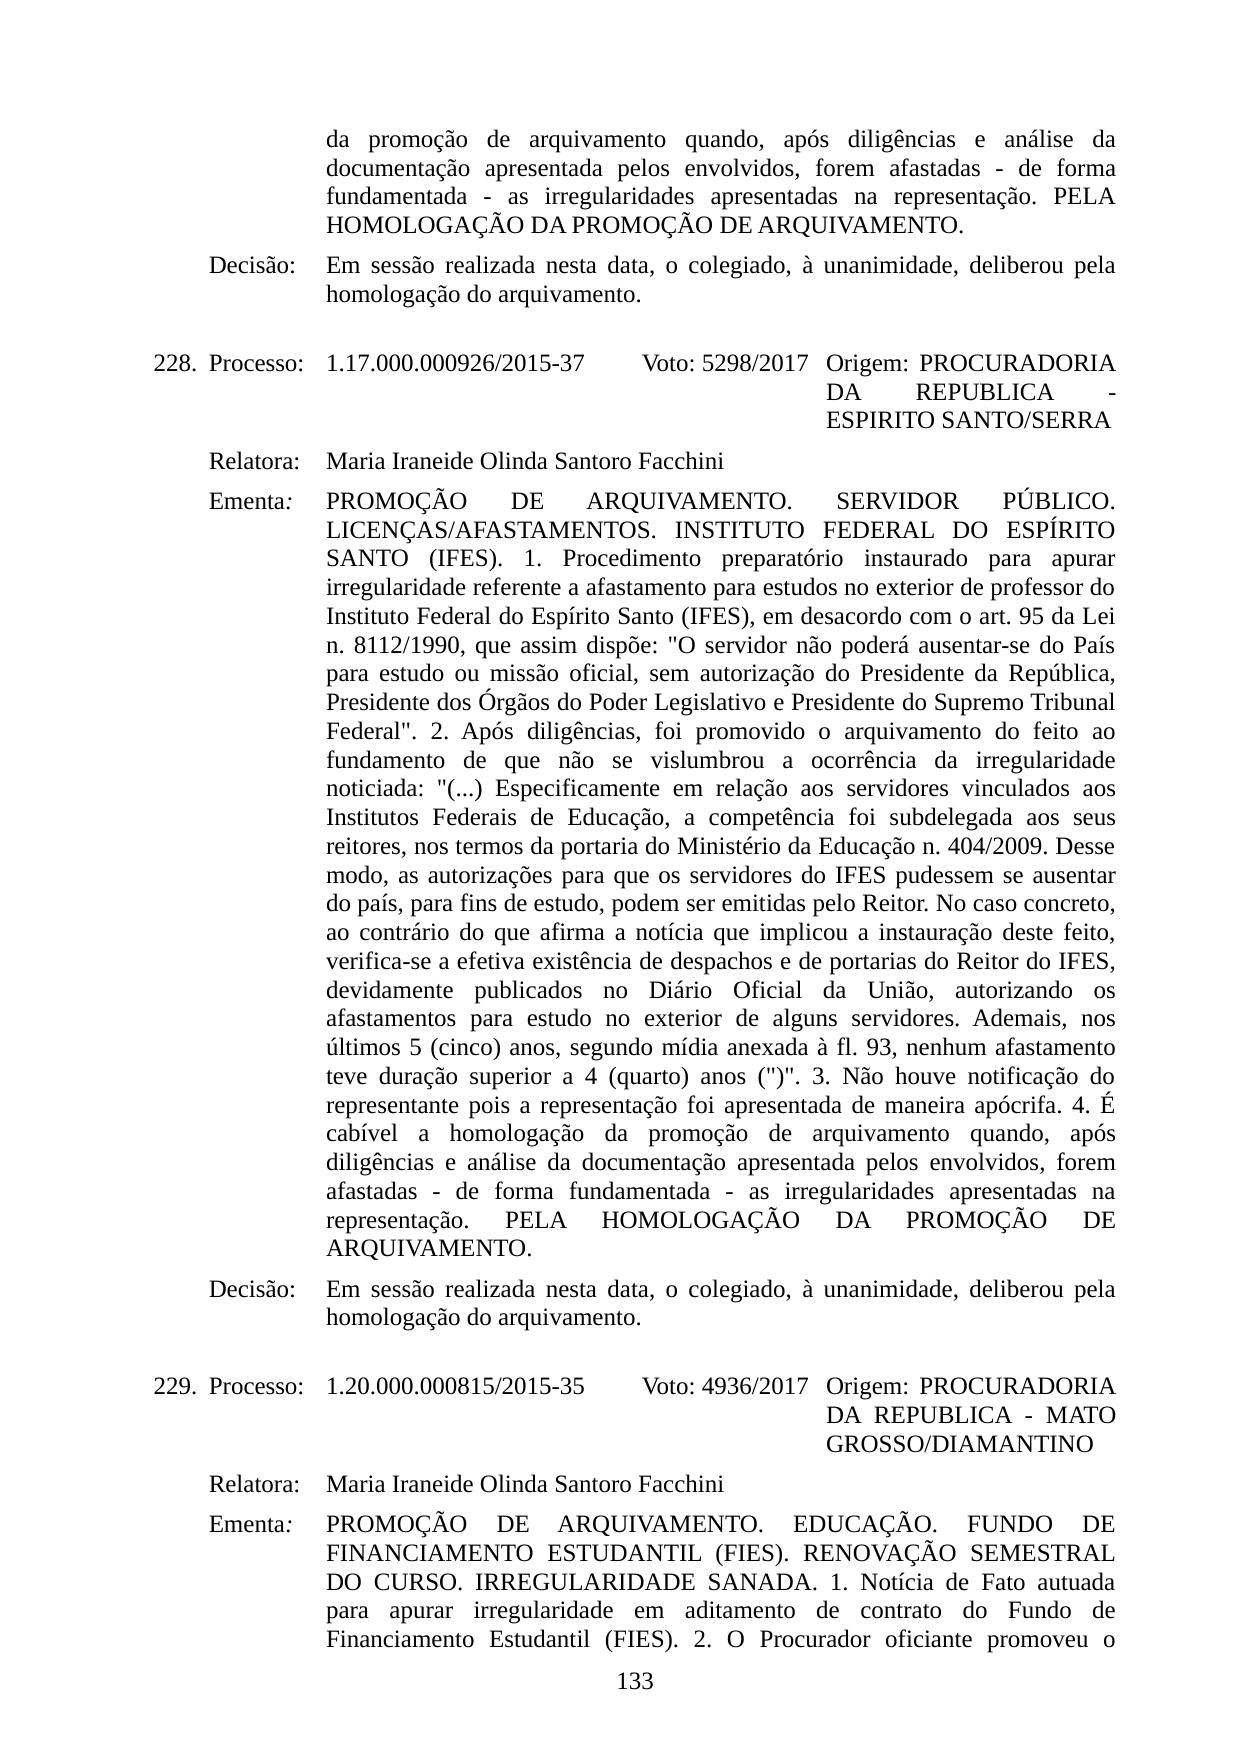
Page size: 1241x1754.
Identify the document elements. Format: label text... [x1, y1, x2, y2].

table_header Processo: [203, 342, 320, 440]
table_header 228. [148, 342, 203, 440]
table_cell [148, 1463, 203, 1503]
table_cell [148, 480, 203, 1268]
table_header 1.17.000.000926/2015-37 [320, 342, 636, 440]
table_cell Em sessão realizada nesta data, o colegiado, à unanimidade, deliberou pela homologação do arquivamento. [320, 1268, 1122, 1337]
table_cell [203, 118, 320, 244]
table_cell Decisão: [203, 245, 320, 313]
table_cell [148, 1504, 203, 1659]
table_header Voto: 4936/2017 [636, 1366, 820, 1463]
table_cell PROMOÇÃO DE ARQUIVAMENTO. SERVIDOR PÚBLICO. LICENÇAS/AFASTAMENTOS. INSTITUTO FEDERAL DO ESPÍRITO SANTO (IFES). 1. Procedimento preparatório instaurado para apurar irregularidade referente a afastamento para estudos no exterior de professor do Instituto Federal do Espírito Santo (IFES), em desacordo com o art. 95 da Lei n. 8112/1990, que assim dispõe: "O servidor não poderá ausentar-se do País para estudo ou missão oficial, sem autorização do Presidente da República, Presidente dos Órgãos do Poder Legislativo e Presidente do Supremo Tribunal Federal". 2. Após diligências, foi promovido o arquivamento do feito ao fundamento de que não se vislumbrou a ocorrência da irregularidade noticiada: "(...) Especificamente em relação aos servidores vinculados aos Institutos Federais de Educação, a competência foi subdelegada aos seus reitores, nos termos da portaria do Ministério da Educação n. 404/2009. Desse modo, as autorizações para que os servidores do IFES pudessem se ausentar do país, para fins de estudo, podem ser emitidas pelo Reitor. No caso concreto, ao contrário do que afirma a notícia que implicou a instauração deste feito, verifica-se a efetiva existência de despachos e de portarias do Reitor do IFES, devidamente publicados no Diário Oficial da União, autorizando os afastamentos para estudo no exterior de alguns servidores. Ademais, nos últimos 5 (cinco) anos, segundo mídia anexada à fl. 93, nenhum afastamento teve duração superior a 4 (quarto) anos (")". 3. Não houve notificação do representante pois a representação foi apresentada de maneira apócrifa. 4. É cabível a homologação da promoção de arquivamento quando, após diligências e análise da documentação apresentada pelos envolvidos, forem afastadas - de forma fundamentada - as irregularidades apresentadas na representação. PELA HOMOLOGAÇÃO DA PROMOÇÃO DE ARQUIVAMENTO. [320, 480, 1122, 1268]
table_cell Em sessão realizada nesta data, o colegiado, à unanimidade, deliberou pela homologação do arquivamento. [320, 245, 1122, 313]
table_header Origem: PROCURADORIA DA REPUBLICA - MATO GROSSO/DIAMANTINO [820, 1366, 1122, 1463]
table_header Origem: PROCURADORIA DA REPUBLICA - ESPIRITO SANTO/SERRA [820, 342, 1122, 440]
table_cell Maria Iraneide Olinda Santoro Facchini [320, 1463, 1122, 1503]
table_cell [148, 118, 203, 244]
table_header 229. [148, 1366, 203, 1463]
table_cell Ementa: [203, 480, 320, 1268]
table_cell [148, 245, 203, 313]
table_cell PROMOÇÃO DE ARQUIVAMENTO. EDUCAÇÃO. FUNDO DE FINANCIAMENTO ESTUDANTIL (FIES). RENOVAÇÃO SEMESTRAL DO CURSO. IRREGULARIDADE SANADA. 1. Notícia de Fato autuada para apurar irregularidade em aditamento de contrato do Fundo de Financiamento Estudantil (FIES). 2. O Procurador oficiante promoveu o [320, 1504, 1122, 1659]
table_cell [148, 440, 203, 480]
table_cell [148, 1268, 203, 1337]
table_cell da promoção de arquivamento quando, após diligências e análise da documentação apresentada pelos envolvidos, forem afastadas - de forma fundamentada - as irregularidades apresentadas na representação. PELA HOMOLOGAÇÃO DA PROMOÇÃO DE ARQUIVAMENTO. [320, 118, 1122, 244]
table_cell Ementa: [203, 1504, 320, 1659]
table_header Voto: 5298/2017 [636, 342, 820, 440]
table_cell Decisão: [203, 1268, 320, 1337]
table_cell Relatora: [203, 1463, 320, 1503]
table_cell Relatora: [203, 440, 320, 480]
table_cell Maria Iraneide Olinda Santoro Facchini [320, 440, 1122, 480]
table_header Processo: [203, 1366, 320, 1463]
table_header 1.20.000.000815/2015-35 [320, 1366, 636, 1463]
